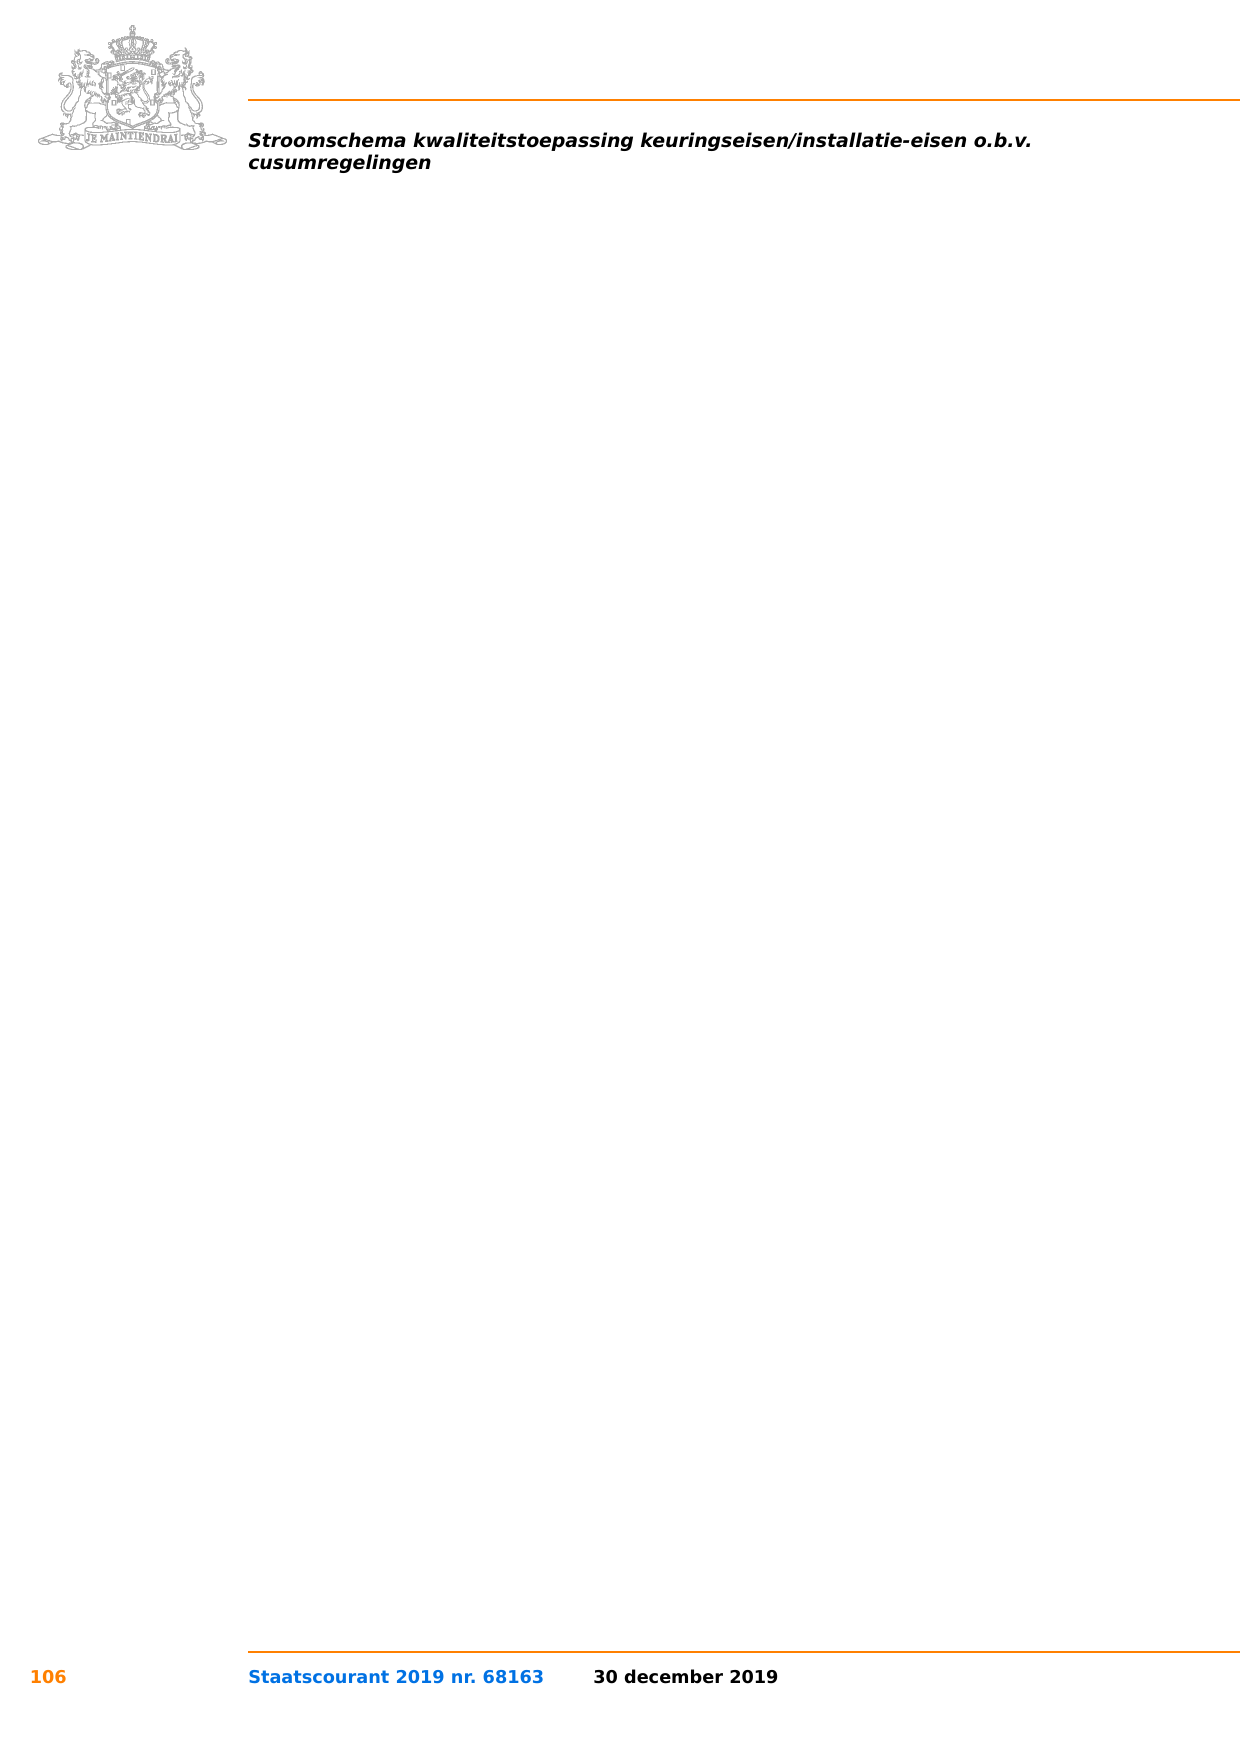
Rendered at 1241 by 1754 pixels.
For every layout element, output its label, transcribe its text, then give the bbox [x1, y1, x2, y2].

subtitle Stroomschema kwaliteitstoepassing keuringseisen/installatie-eisen o.b.v. cusumregelingen [248, 130, 1163, 174]
picture [38, 25, 227, 150]
